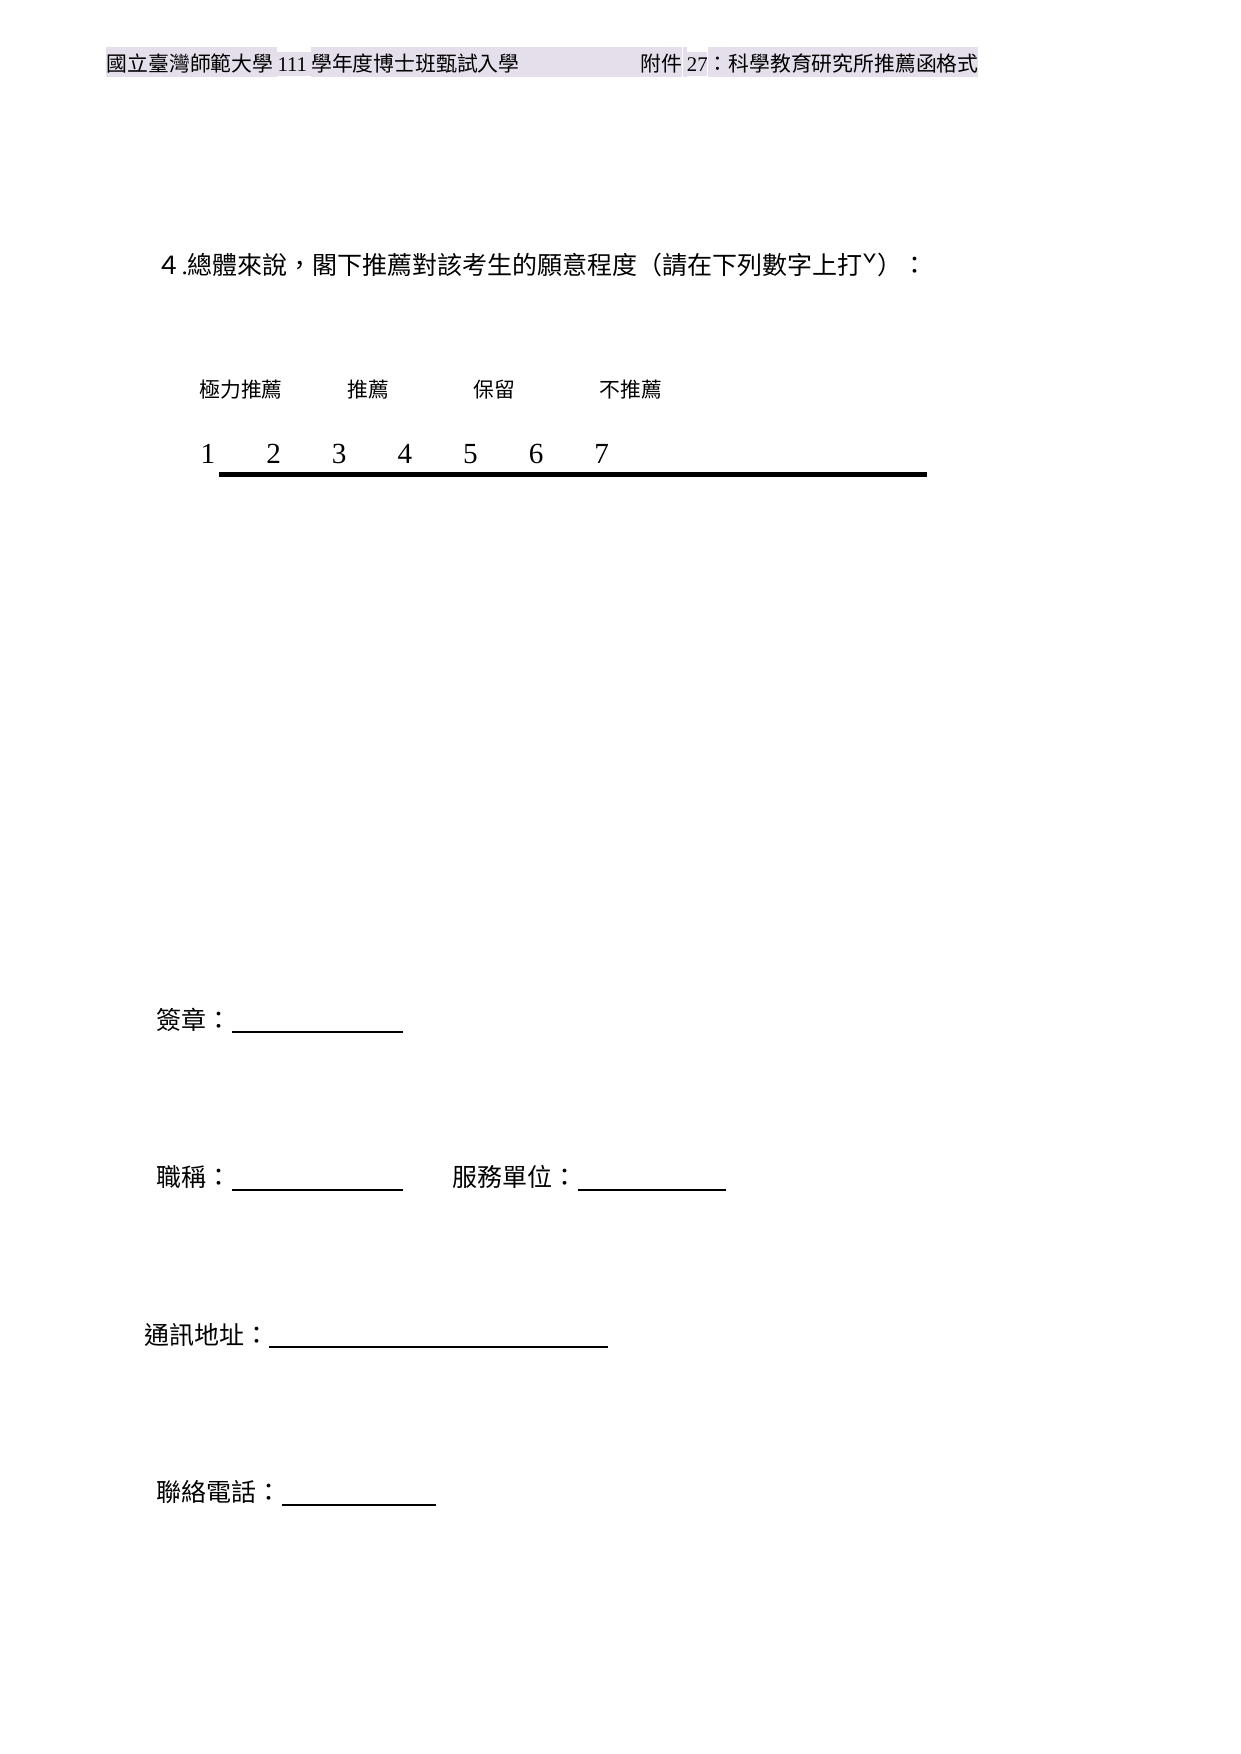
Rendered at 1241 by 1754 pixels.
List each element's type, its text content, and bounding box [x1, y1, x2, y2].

text 職稱： 服務單位： [106, 1134, 1134, 1197]
text 1 2 3 4 5 6 7 [106, 409, 1134, 472]
text 簽章： [106, 977, 1134, 1039]
table_header [219, 477, 927, 539]
text ４.總體來說，閣下推薦對該考生的願意程度（請在下列數字上打ˇ）： [106, 222, 1134, 284]
text 極力推薦 推薦 保留 不推薦 [106, 347, 1134, 409]
text 聯絡電話： [106, 1449, 1134, 1512]
text 通訊地址： [106, 1292, 1134, 1354]
